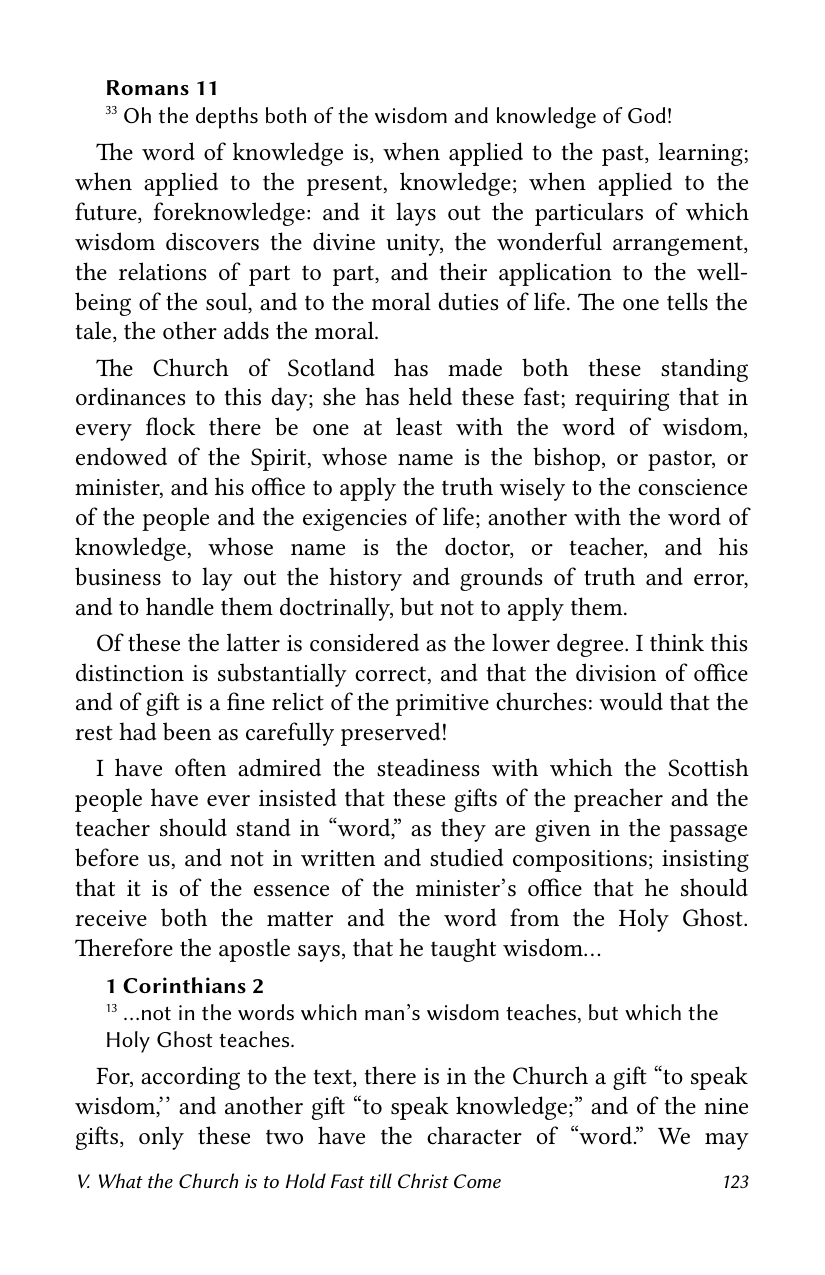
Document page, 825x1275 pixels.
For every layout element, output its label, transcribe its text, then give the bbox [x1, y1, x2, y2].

text The word of knowledge is, when applied to the past, learning; when applied to the present, knowledge; when applied to the future, foreknowledge: and it lays out the particulars of which wisdom discovers the divine unity, the wonderful arrangement, the relations of part to part, and their application to the well-being of the soul, and to the moral duties of life. The one tells the tale, the other adds the moral. [75, 138, 750, 346]
text I have often admired the steadiness with which the Scottish people have ever insisted that these gifts of the preacher and the teacher should stand in “word,” as they are given in the passage before us, and not in written and studied compositions; insisting that it is of the essence of the minister’s office that he should receive both the matter and the word from the Holy Ghost. Therefore the apostle says, that he taught wisdom... [75, 754, 750, 962]
text 33 Oh the depths both of the wisdom and knowledge of God! [105, 103, 720, 129]
text 1 Corinthians 2 [105, 972, 750, 999]
text Of these the latter is considered as the lower degree. I think this distinction is substantially correct, and that the division of office and of gift is a fine relict of the primitive churches: would that the rest had been as carefully preserved! [75, 629, 750, 747]
text 13 ...not in the words which man’s wisdom teaches, but which the Holy Ghost teaches. [105, 1000, 720, 1053]
text For, according to the text, there is in the Church a gift “to speak wisdom,’’ and another gift “to speak knowledge;” and of the nine gifts, only these two have the character of “word.” We may [75, 1062, 750, 1151]
text The Church of Scotland has made both these standing ordinances to this day; she has held these fast; requiring that in every flock there be one at least with the word of wisdom, endowed of the Spirit, whose name is the bishop, or pastor, or minister, and his office to apply the truth wisely to the conscience of the people and the exigencies of life; another with the word of knowledge, whose name is the doctor, or teacher, and his business to lay out the history and grounds of truth and error, and to handle them doctrinally, but not to apply them. [75, 353, 750, 621]
text Romans 11 [105, 75, 750, 101]
